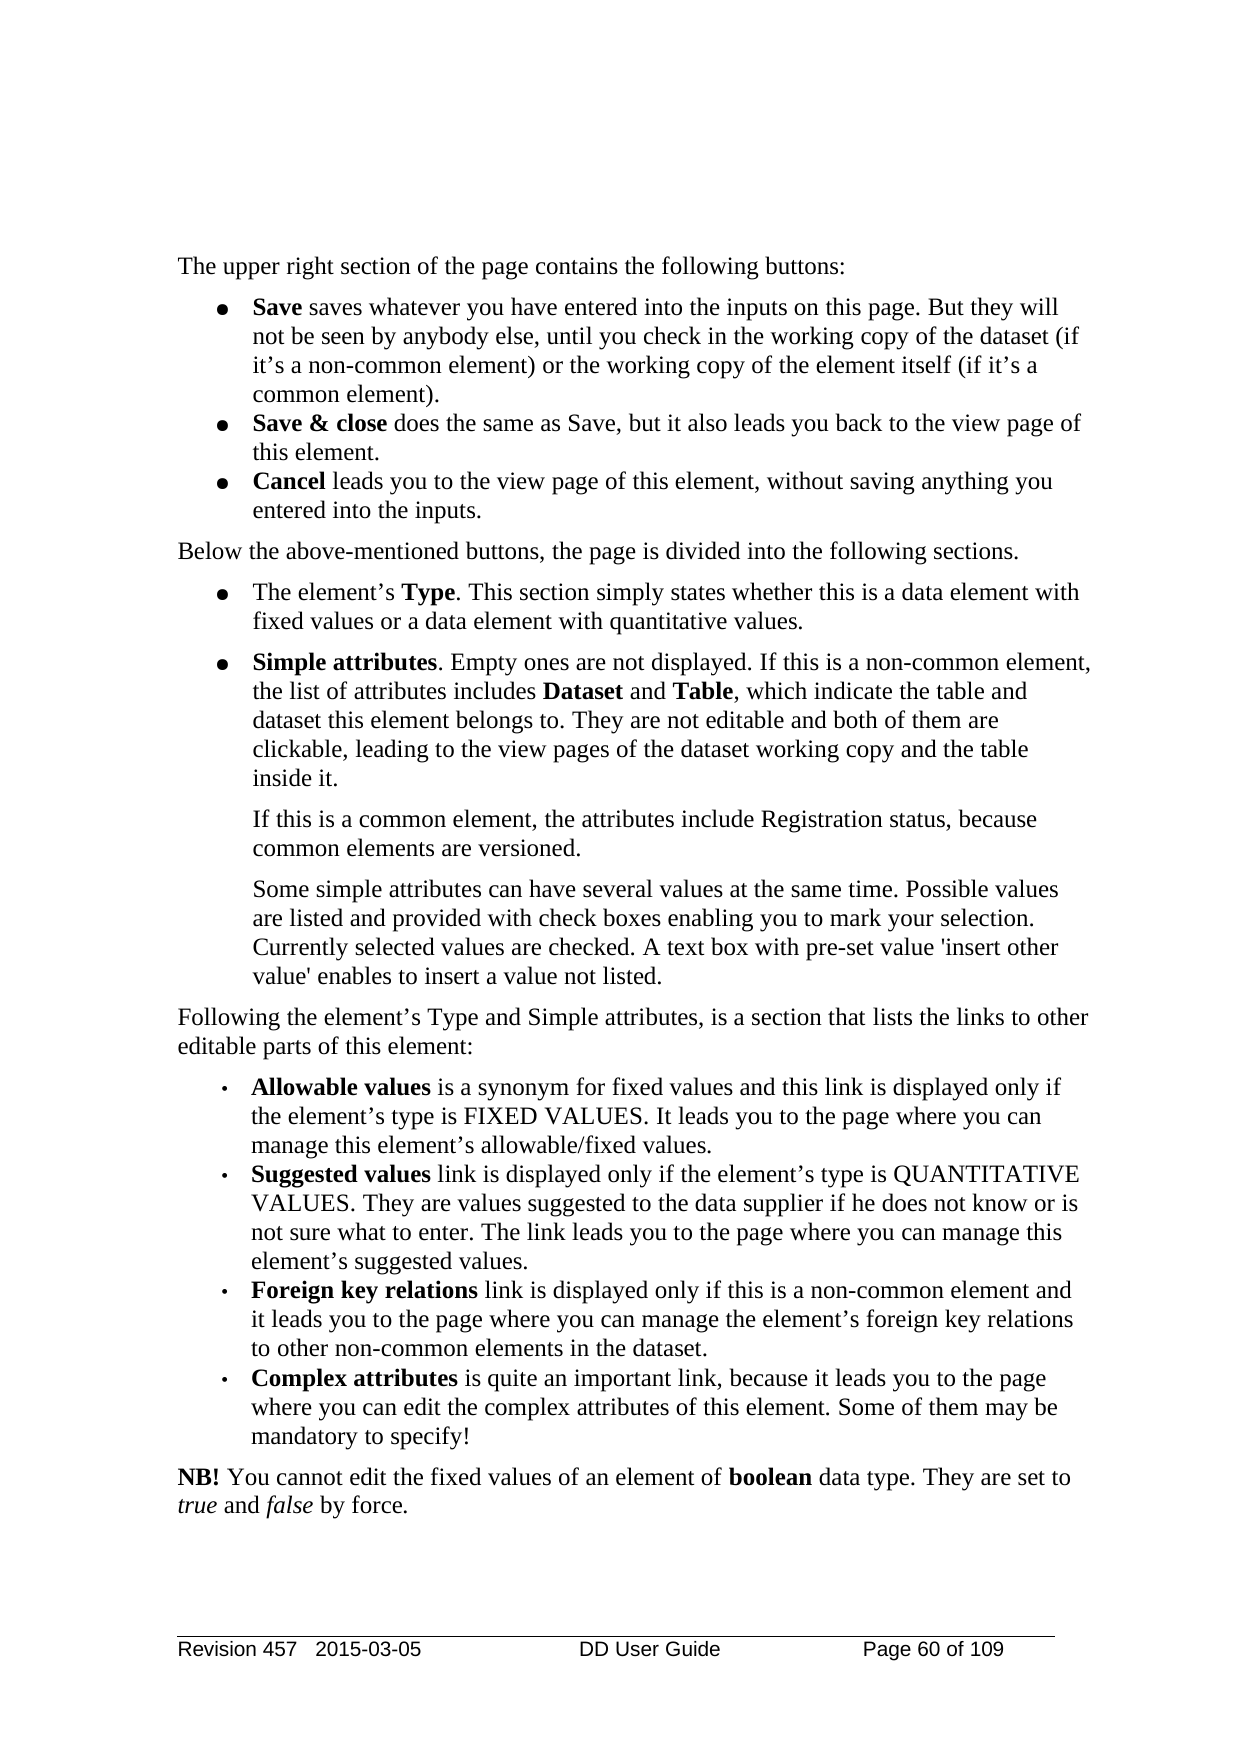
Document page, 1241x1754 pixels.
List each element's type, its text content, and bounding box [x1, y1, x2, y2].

list Allowable values is a synonym for fixed values and this link is displayed only if the element’s type is FIXED VALUES. It leads you to the page where you can manage this element’s allowable/fixed values. [221, 1072, 1092, 1159]
list Save saves whatever you have entered into the inputs on this page. But they will not be seen by anybody else, until you check in the working copy of the dataset (if it’s a non-common element) or the working copy of the element itself (if it’s a common element). [215, 292, 1092, 408]
list Foreign key relations link is displayed only if this is a non-common element and it leads you to the page where you can manage the element’s foreign key relations to other non-common elements in the dataset. [221, 1275, 1092, 1362]
list The element’s Type. This section simply states whether this is a data element with fixed values or a data element with quantitative values. [215, 577, 1092, 635]
text The upper right section of the page contains the following buttons: [177, 251, 1092, 280]
list Simple attributes. Empty ones are not displayed. If this is a non-common element, the list of attributes includes Dataset and Table, which indicate the table and dataset this element belongs to. They are not editable and both of them are clickable, leading to the view pages of the dataset working copy and the table inside it. [215, 647, 1092, 792]
text Below the above-mentioned buttons, the page is divided into the following sections. [177, 536, 1092, 565]
list Cancel leads you to the view page of this element, without saving anything you entered into the inputs. [215, 466, 1092, 524]
list Some simple attributes can have several values at the same time. Possible values are listed and provided with check boxes enabling you to mark your selection. Currently selected values are checked. A text box with pre-set value 'insert other value' enables to insert a value not listed. [215, 874, 1092, 990]
text Following the element’s Type and Simple attributes, is a section that lists the links to other editable parts of this element: [177, 1002, 1092, 1060]
list Save & close does the same as Save, but it also leads you back to the view page of this element. [215, 408, 1092, 466]
text NB! You cannot edit the fixed values of an element of boolean data type. They are set to true and false by force. [177, 1461, 1092, 1519]
list Complex attributes is quite an important link, because it leads you to the page where you can edit the complex attributes of this element. Some of them may be mandatory to specify! [221, 1362, 1092, 1449]
list Suggested values link is displayed only if the element’s type is QUANTITATIVE VALUES. They are values suggested to the data supplier if he does not know or is not sure what to enter. The link leads you to the page where you can manage this element’s suggested values. [221, 1159, 1092, 1275]
list If this is a common element, the attributes include Registration status, because common elements are versioned. [215, 804, 1092, 862]
